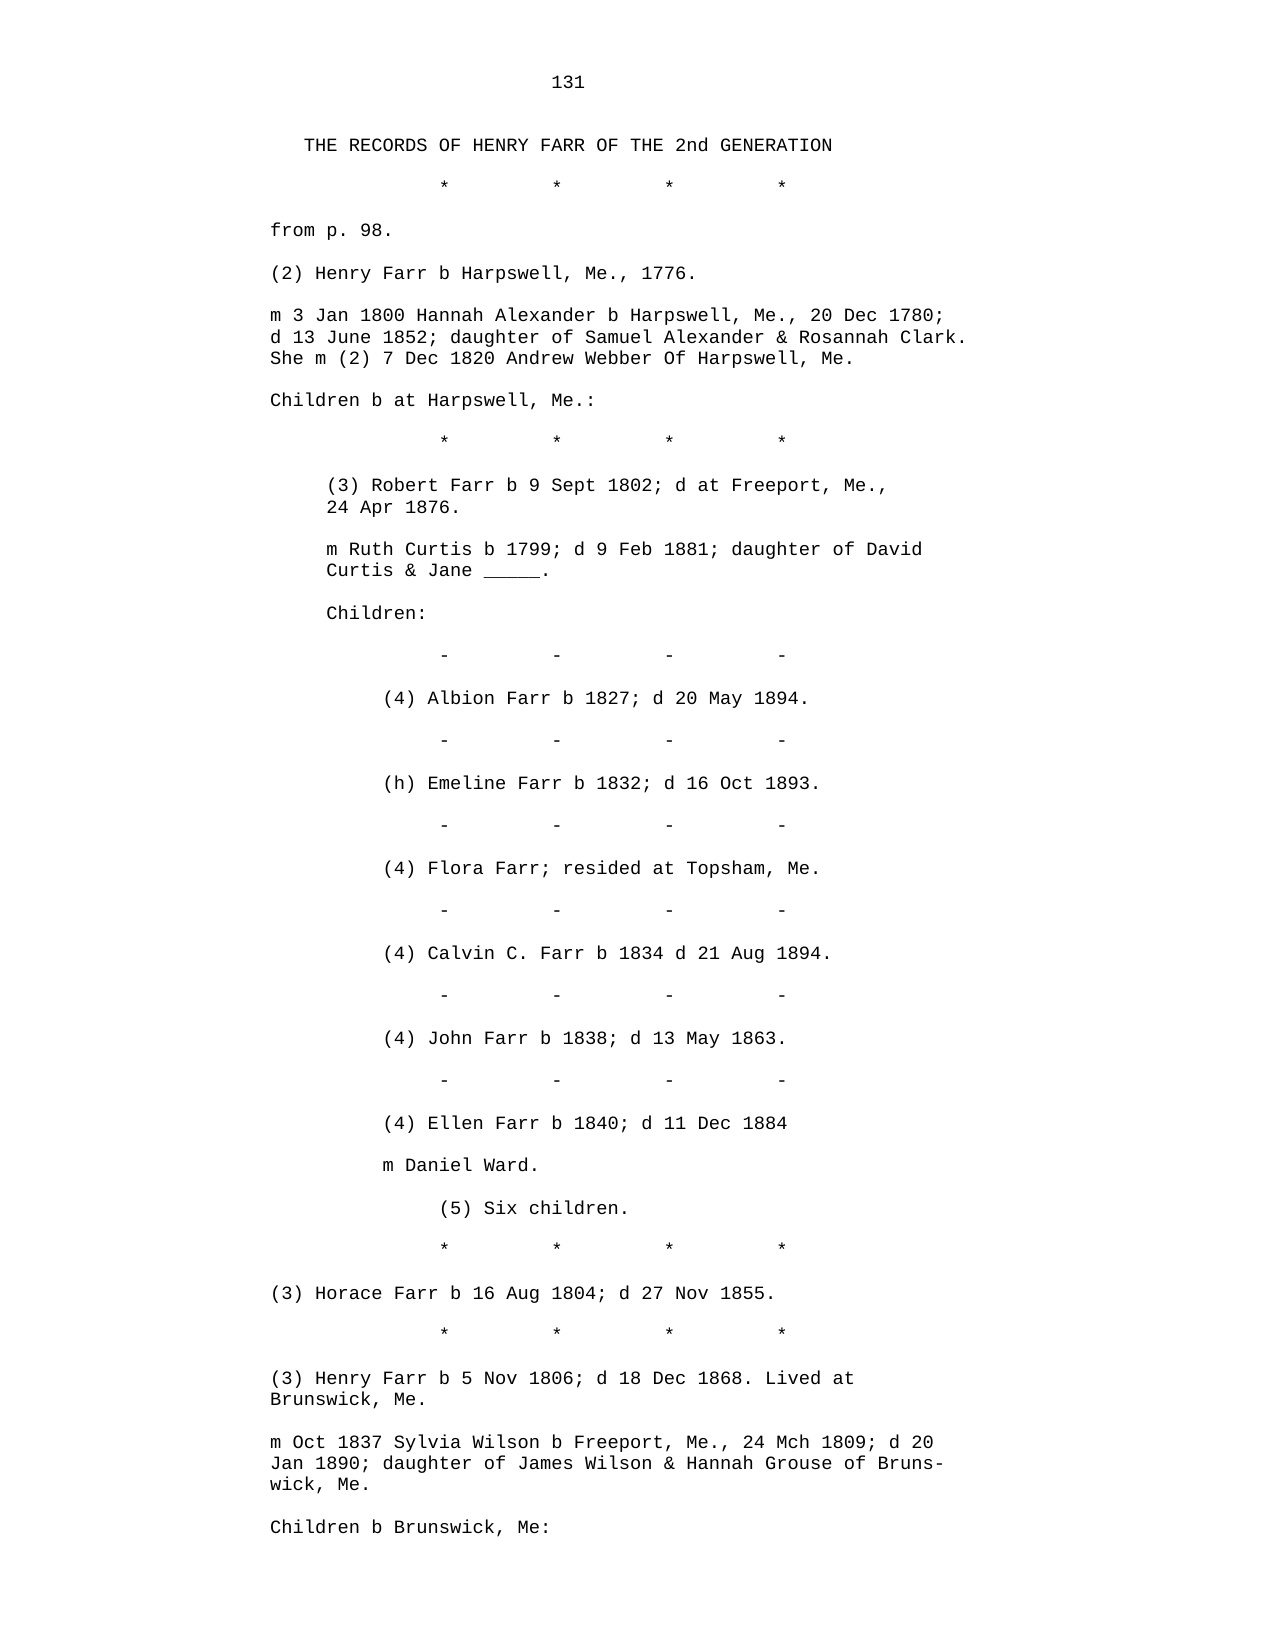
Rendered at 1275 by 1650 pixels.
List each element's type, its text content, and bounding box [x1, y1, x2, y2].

text (3) Horace Farr b 16 Aug 1804; d 27 Nov 1855. [225, 1284, 1157, 1305]
text Children b Brunswick, Me: [225, 1517, 1157, 1539]
text 131 [225, 72, 1157, 94]
text * * * * [225, 1241, 1157, 1262]
text * * * * [225, 179, 1157, 200]
text m Ruth Curtis b 1799; d 9 Feb 1881; daughter of David [225, 540, 1157, 561]
text (3) Robert Farr b 9 Sept 1802; d at Freeport, Me., [225, 476, 1157, 497]
text (4) Calvin C. Farr b 1834 d 21 Aug 1894. [225, 944, 1157, 965]
text (2) Henry Farr b Harpswell, Me., 1776. [225, 264, 1157, 285]
text (h) Emeline Farr b 1832; d 16 Oct 1893. [225, 774, 1157, 795]
text (3) Henry Farr b 5 Nov 1806; d 18 Dec 1868. Lived at [225, 1369, 1157, 1390]
text - - - - [225, 1071, 1157, 1092]
text - - - - [225, 901, 1157, 922]
text m 3 Jan 1800 Hannah Alexander b Harpswell, Me., 20 Dec 1780; [225, 306, 1157, 327]
text d 13 June 1852; daughter of Samuel Alexander & Rosannah Clark. [225, 327, 1157, 349]
text Brunswick, Me. [225, 1390, 1157, 1411]
text THE RECORDS OF HENRY FARR OF THE 2nd GENERATION [225, 136, 1157, 157]
text * * * * [225, 1326, 1157, 1347]
text Children b at Harpswell, Me.: [225, 391, 1157, 412]
text wick, Me. [225, 1475, 1157, 1496]
text (4) John Farr b 1838; d 13 May 1863. [225, 1029, 1157, 1050]
text * * * * [225, 434, 1157, 455]
text m Oct 1837 Sylvia Wilson b Freeport, Me., 24 Mch 1809; d 20 [225, 1432, 1157, 1454]
text She m (2) 7 Dec 1820 Andrew Webber Of Harpswell, Me. [225, 349, 1157, 370]
text - - - - [225, 986, 1157, 1007]
text m Daniel Ward. [225, 1156, 1157, 1177]
text - - - - [225, 816, 1157, 837]
text (4) Flora Farr; resided at Topsham, Me. [225, 859, 1157, 880]
text Curtis & Jane _____. [225, 561, 1157, 582]
text Children: [225, 604, 1157, 625]
text - - - - [225, 731, 1157, 752]
text (5) Six children. [225, 1199, 1157, 1220]
text from p. 98. [225, 221, 1157, 242]
text Jan 1890; daughter of James Wilson & Hannah Grouse of Bruns- [225, 1454, 1157, 1475]
text (4) Ellen Farr b 1840; d 11 Dec 1884 [225, 1114, 1157, 1135]
text 24 Apr 1876. [225, 497, 1157, 519]
text (4) Albion Farr b 1827; d 20 May 1894. [225, 689, 1157, 710]
text - - - - [225, 646, 1157, 667]
